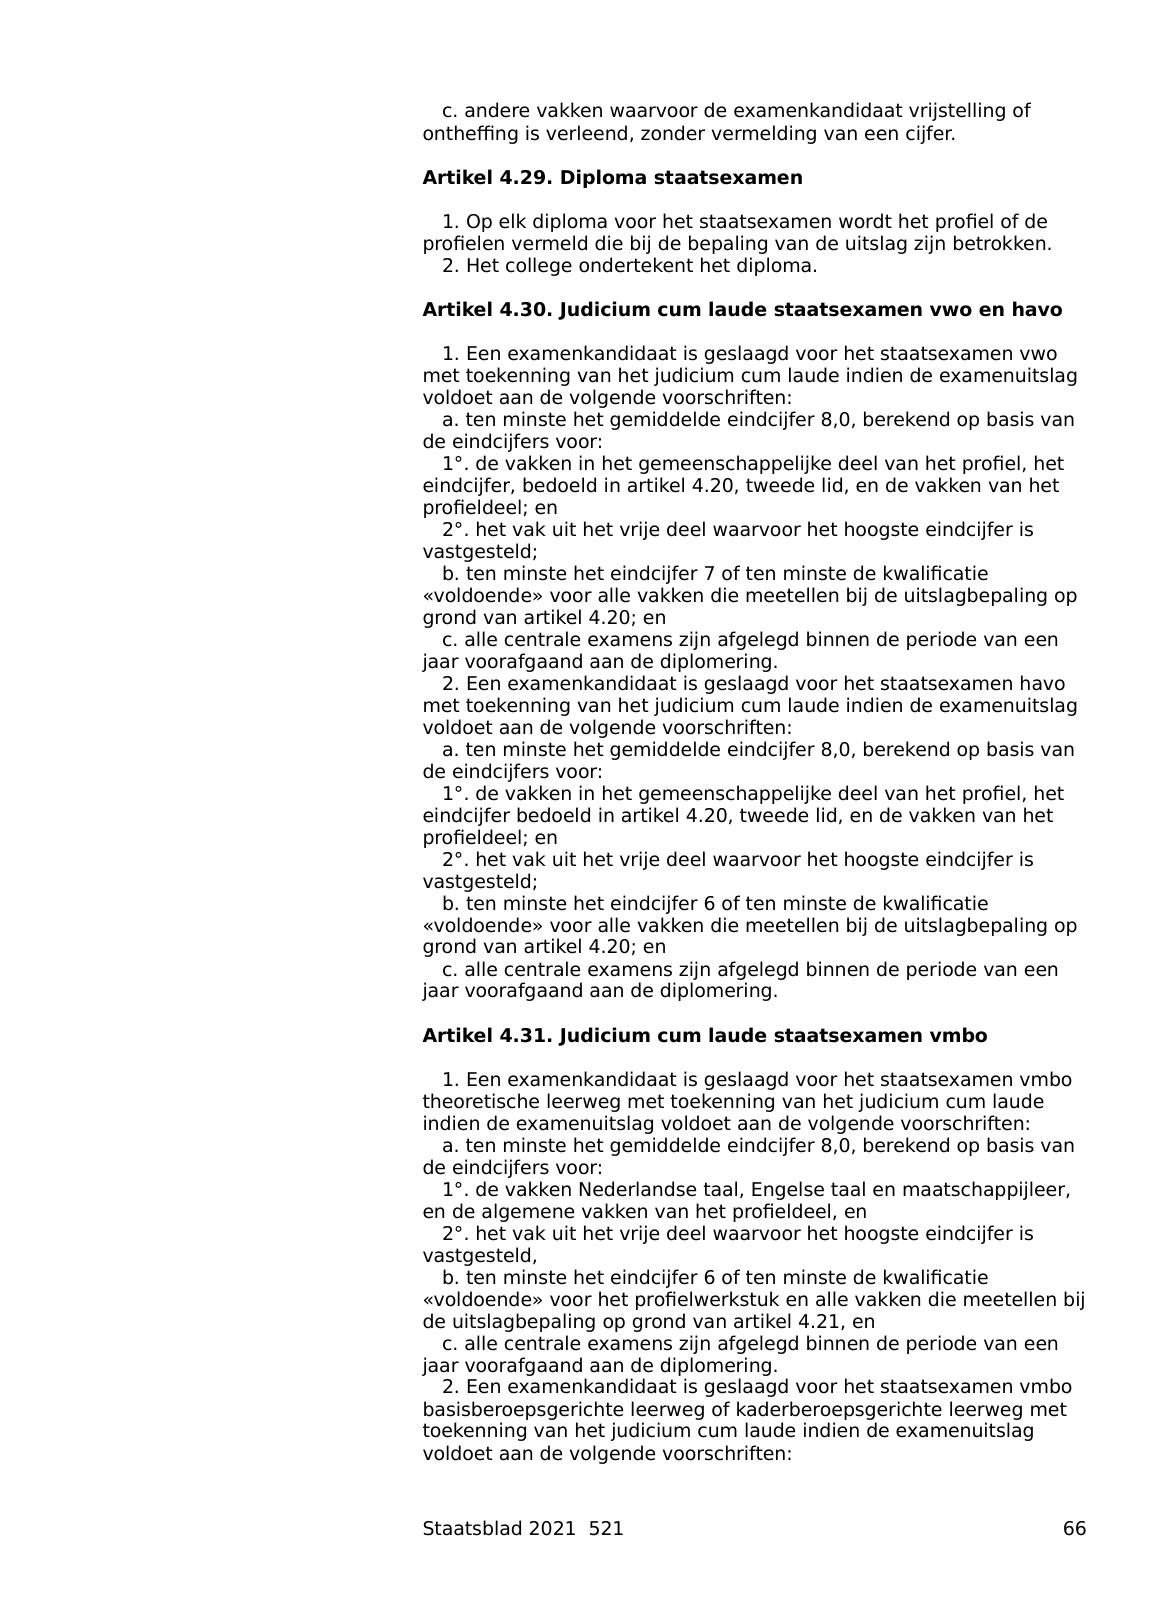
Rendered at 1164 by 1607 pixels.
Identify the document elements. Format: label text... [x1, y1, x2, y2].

text 1. Een examenkandidaat is geslaagd voor het staatsexamen vwo met toekenning van het judicium cum laude indien de examenuitslag voldoet aan de volgende voorschriften: [422, 343, 1087, 409]
text b. ten minste het eindcijfer 6 of ten minste de kwalificatie «voldoende» voor alle vakken die meetellen bij de uitslagbepaling op grond van artikel 4.20; en [422, 892, 1087, 958]
text a. ten minste het gemiddelde eindcijfer 8,0, berekend op basis van de eindcijfers voor: [422, 739, 1087, 783]
text c. alle centrale examens zijn afgelegd binnen de periode van een jaar voorafgaand aan de diplomering. [422, 1332, 1087, 1376]
text 2°. het vak uit het vrije deel waarvoor het hoogste eindcijfer is vastgesteld; [422, 848, 1087, 892]
subtitle Artikel 4.29. Diploma staatsexamen [422, 167, 1087, 188]
text 1°. de vakken Nederlandse taal, Engelse taal en maatschappijleer, en de algemene vakken van het profieldeel, en [422, 1179, 1087, 1223]
text 1°. de vakken in het gemeenschappelijke deel van het profiel, het eindcijfer, bedoeld in artikel 4.20, tweede lid, en de vakken van het profieldeel; en [422, 453, 1087, 519]
text 2. Een examenkandidaat is geslaagd voor het staatsexamen havo met toekenning van het judicium cum laude indien de examenuitslag voldoet aan de volgende voorschriften: [422, 673, 1087, 739]
text 2°. het vak uit het vrije deel waarvoor het hoogste eindcijfer is vastgesteld, [422, 1223, 1087, 1267]
text 1°. de vakken in het gemeenschappelijke deel van het profiel, het eindcijfer bedoeld in artikel 4.20, tweede lid, en de vakken van het profieldeel; en [422, 783, 1087, 848]
subtitle Artikel 4.31. Judicium cum laude staatsexamen vmbo [422, 1024, 1087, 1047]
text 1. Een examenkandidaat is geslaagd voor het staatsexamen vmbo theoretische leerweg met toekenning van het judicium cum laude indien de examenuitslag voldoet aan de volgende voorschriften: [422, 1069, 1087, 1135]
text b. ten minste het eindcijfer 7 of ten minste de kwalificatie «voldoende» voor alle vakken die meetellen bij de uitslagbepaling op grond van artikel 4.20; en [422, 563, 1087, 629]
text 2. Een examenkandidaat is geslaagd voor het staatsexamen vmbo basisberoepsgerichte leerweg of kaderberoepsgerichte leerweg met toekenning van het judicium cum laude indien de examenuitslag voldoet aan de volgende voorschriften: [422, 1376, 1087, 1464]
text 2°. het vak uit het vrije deel waarvoor het hoogste eindcijfer is vastgesteld; [422, 519, 1087, 563]
subtitle Artikel 4.30. Judicium cum laude staatsexamen vwo en havo [422, 299, 1087, 321]
text a. ten minste het gemiddelde eindcijfer 8,0, berekend op basis van de eindcijfers voor: [422, 1135, 1087, 1179]
text 1. Op elk diploma voor het staatsexamen wordt het profiel of de profielen vermeld die bij de bepaling van de uitslag zijn betrokken. [422, 211, 1087, 255]
text 2. Het college ondertekent het diploma. [422, 255, 1087, 277]
text a. ten minste het gemiddelde eindcijfer 8,0, berekend op basis van de eindcijfers voor: [422, 409, 1087, 453]
text c. alle centrale examens zijn afgelegd binnen de periode van een jaar voorafgaand aan de diplomering. [422, 629, 1087, 673]
text c. alle centrale examens zijn afgelegd binnen de periode van een jaar voorafgaand aan de diplomering. [422, 958, 1087, 1002]
text b. ten minste het eindcijfer 6 of ten minste de kwalificatie «voldoende» voor het profielwerkstuk en alle vakken die meetellen bij de uitslagbepaling op grond van artikel 4.21, en [422, 1267, 1087, 1332]
text c. andere vakken waarvoor de examenkandidaat vrijstelling of ontheffing is verleend, zonder vermelding van een cijfer. [422, 100, 1087, 144]
